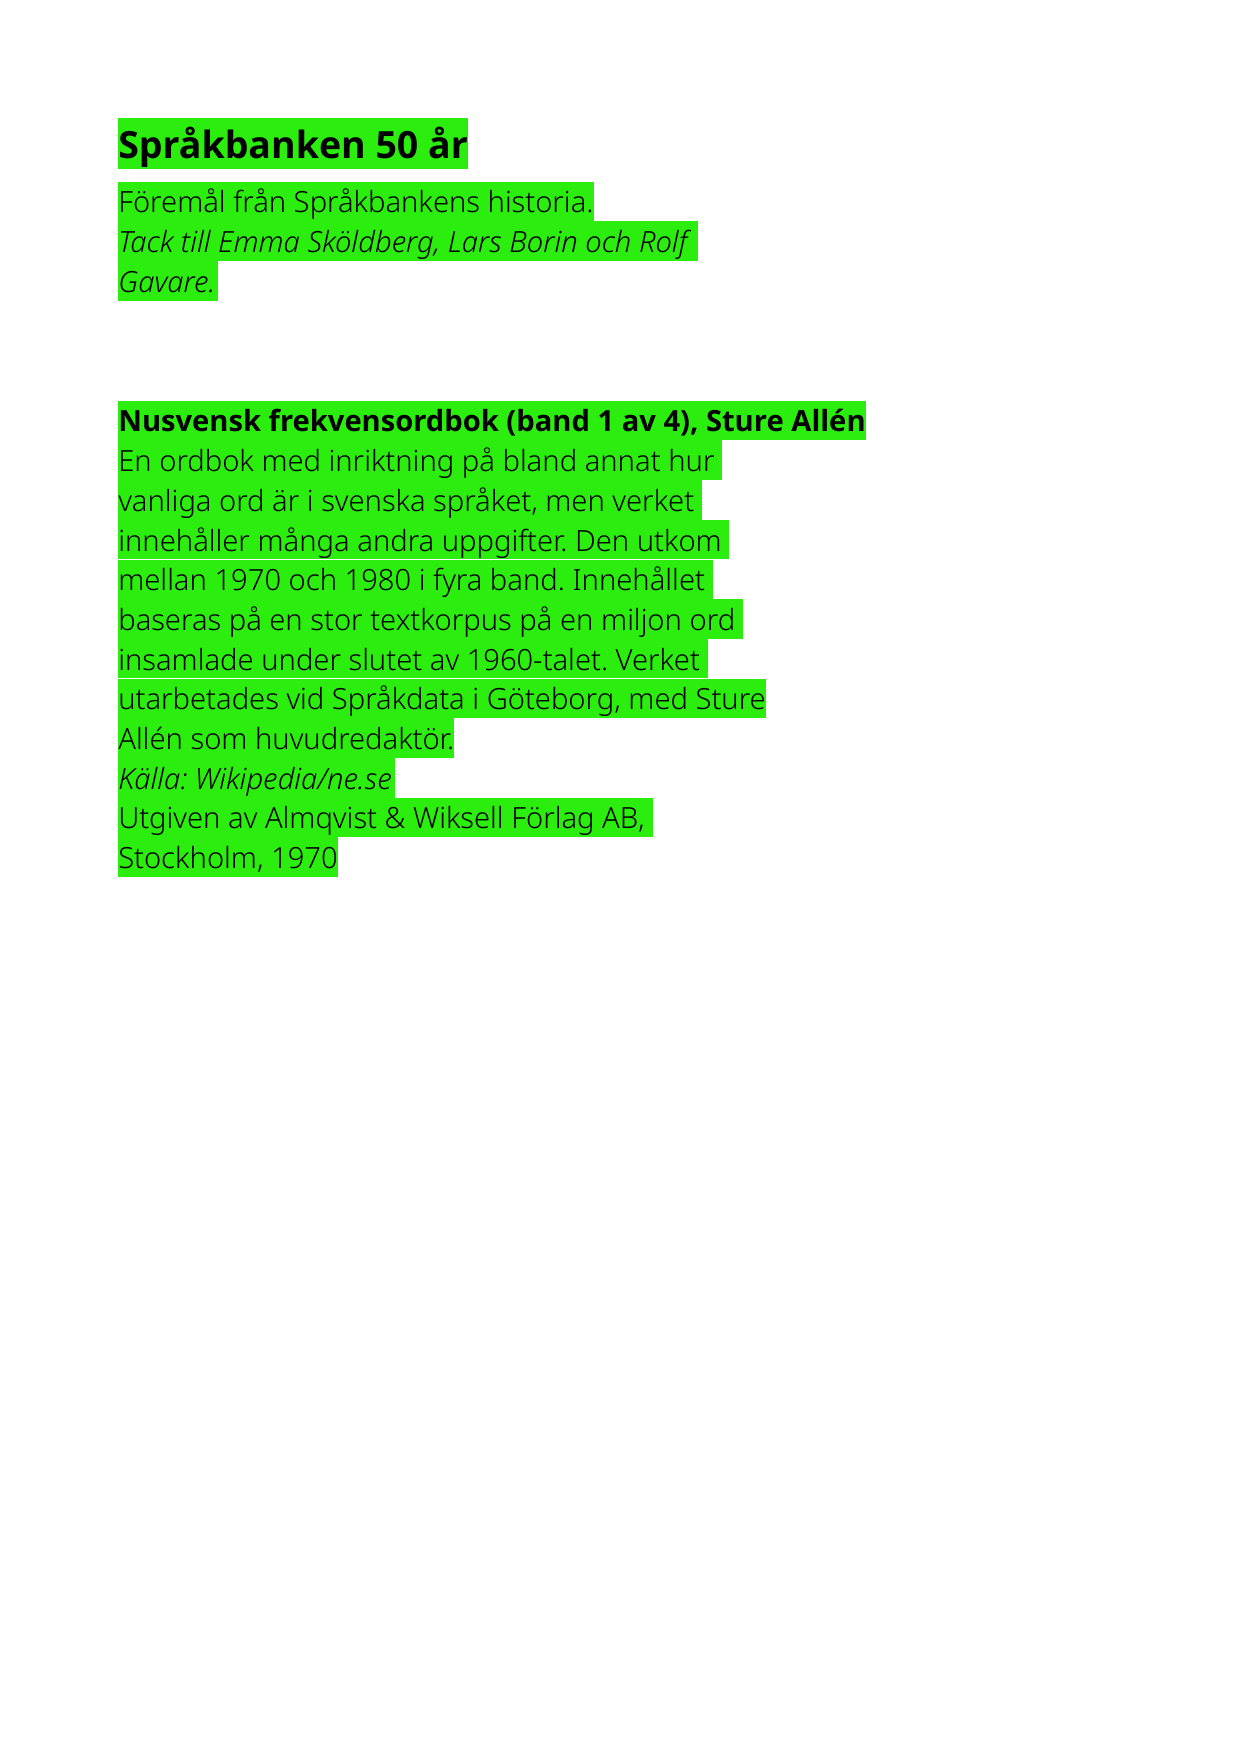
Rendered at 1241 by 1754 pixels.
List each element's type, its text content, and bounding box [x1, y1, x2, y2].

text Utgiven av Almqvist & Wiksell Förlag AB, Stockholm, 1970 [118, 798, 768, 877]
text Tack till Emma Sköldberg, Lars Borin och Rolf Gavare. [118, 221, 768, 301]
text En ordbok med inriktning på bland annat hur vanliga ord är i svenska språket, men verket innehåller många andra uppgifter. Den utkom mellan 1970 och 1980 i fyra band. Innehållet baseras på en stor textkorpus på en miljon ord insamlade under slutet av 1960-talet. Verket utarbetades vid Språkdata i Göteborg, med Sture Allén som huvudredaktör. [118, 440, 768, 758]
subtitle Språkbanken 50 år [118, 118, 1122, 169]
subtitle Nusvensk frekvensordbok (band 1 av 4), Sture Allén [118, 401, 1122, 440]
text Föremål från Språkbankens historia. [118, 182, 768, 221]
text Källa: Wikipedia/ne.se [118, 758, 768, 798]
